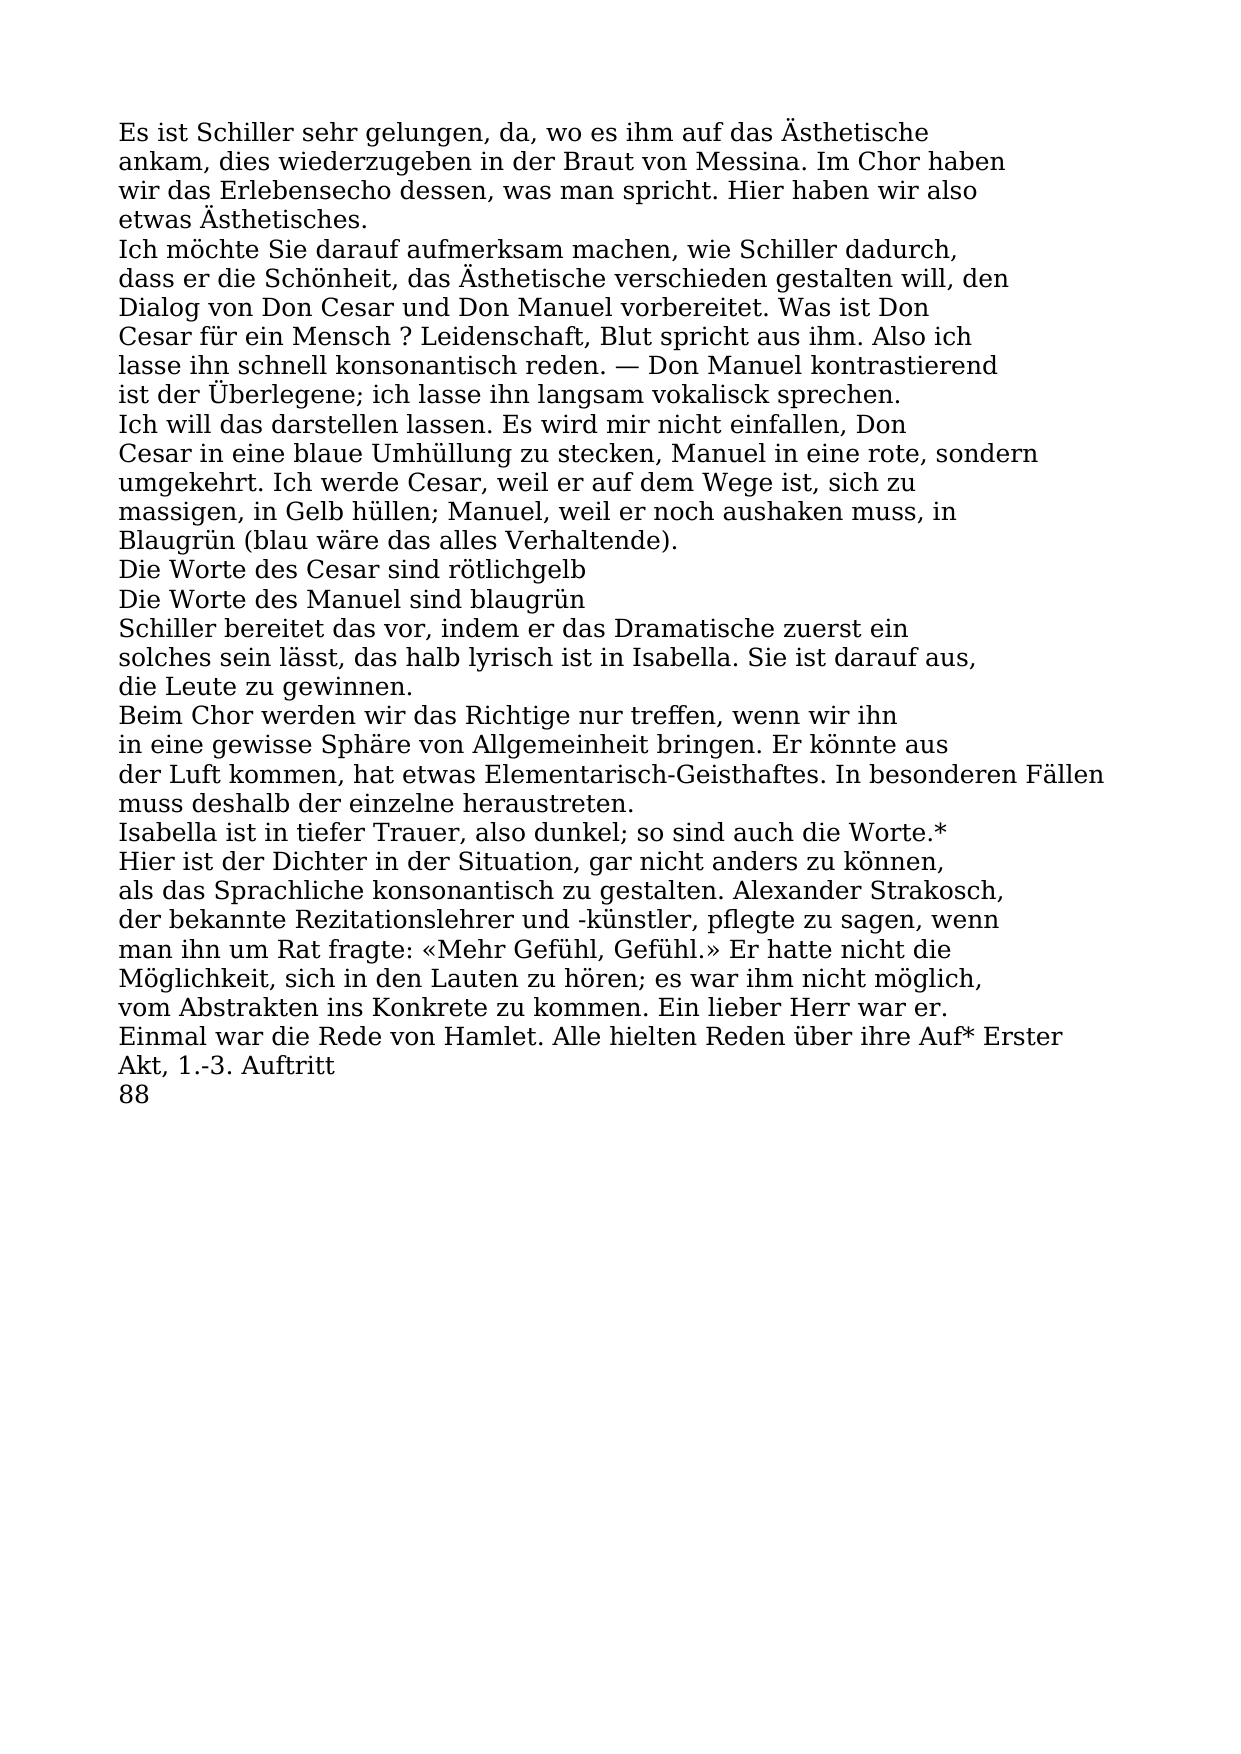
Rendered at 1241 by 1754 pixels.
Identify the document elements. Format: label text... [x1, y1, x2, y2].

text Ich möchte Sie darauf aufmerksam machen, wie Schiller dadurch, [118, 235, 1122, 264]
text Möglichkeit, sich in den Lauten zu hören; es war ihm nicht möglich, [118, 964, 1122, 993]
text Hier ist der Dichter in der Situation, gar nicht anders zu können, [118, 847, 1122, 876]
text Blaugrün (blau wäre das alles Verhaltende). [118, 526, 1122, 556]
text Cesar für ein Mensch ? Leidenschaft, Blut spricht aus ihm. Also ich [118, 322, 1122, 351]
text vom Abstrakten ins Konkrete zu kommen. Ein lieber Herr war er. [118, 993, 1122, 1022]
text Isabella ist in tiefer Trauer, also dunkel; so sind auch die Worte.* [118, 818, 1122, 847]
text massigen, in Gelb hüllen; Manuel, weil er noch aushaken muss, in [118, 497, 1122, 526]
text 88 [118, 1081, 1122, 1110]
text Dialog von Don Cesar und Don Manuel vorbereitet. Was ist Don [118, 293, 1122, 322]
text Cesar in eine blaue Umhüllung zu stecken, Manuel in eine rote, sondern umgekehrt. Ich werde Cesar, weil er auf dem Wege ist, sich zu [118, 439, 1122, 497]
text lasse ihn schnell konsonantisch reden. — Don Manuel kontrastierend [118, 351, 1122, 381]
text der bekannte Rezitationslehrer und -künstler, pflegte zu sagen, wenn [118, 906, 1122, 935]
text Die Worte des Manuel sind blaugrün [118, 585, 1122, 614]
text die Leute zu gewinnen. [118, 672, 1122, 701]
text Schiller bereitet das vor, indem er das Dramatische zuerst ein [118, 614, 1122, 643]
text Einmal war die Rede von Hamlet. Alle hielten Reden über ihre Auf* Erster Akt, 1.-3. Auftritt [118, 1022, 1122, 1081]
text dass er die Schönheit, das Ästhetische verschieden gestalten will, den [118, 264, 1122, 293]
text in eine gewisse Sphäre von Allgemeinheit bringen. Er könnte aus [118, 731, 1122, 760]
text Die Worte des Cesar sind rötlichgelb [118, 556, 1122, 585]
text Ich will das darstellen lassen. Es wird mir nicht einfallen, Don [118, 410, 1122, 439]
text solches sein lässt, das halb lyrisch ist in Isabella. Sie ist darauf aus, [118, 643, 1122, 672]
text etwas Ästhetisches. [118, 206, 1122, 235]
text man ihn um Rat fragte: «Mehr Gefühl, Gefühl.» Er hatte nicht die [118, 935, 1122, 964]
text als das Sprachliche konsonantisch zu gestalten. Alexander Strakosch, [118, 876, 1122, 906]
text wir das Erlebensecho dessen, was man spricht. Hier haben wir also [118, 176, 1122, 206]
text ist der Überlegene; ich lasse ihn langsam vokalisck sprechen. [118, 381, 1122, 410]
text der Luft kommen, hat etwas Elementarisch-Geisthaftes. In besonderen Fällen muss deshalb der einzelne heraustreten. [118, 760, 1122, 818]
text Es ist Schiller sehr gelungen, da, wo es ihm auf das Ästhetische [118, 118, 1122, 147]
text ankam, dies wiederzugeben in der Braut von Messina. Im Chor haben [118, 147, 1122, 176]
text Beim Chor werden wir das Richtige nur treffen, wenn wir ihn [118, 701, 1122, 731]
